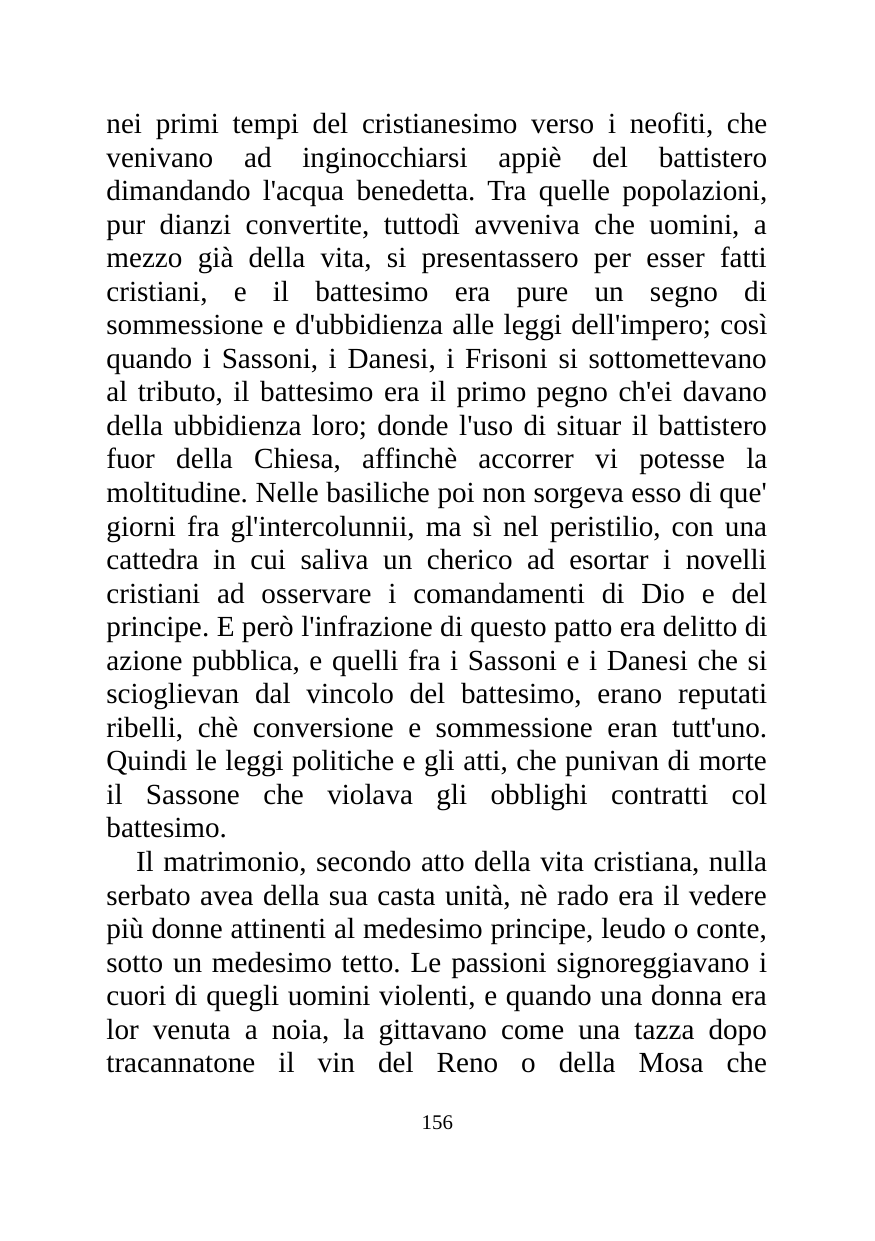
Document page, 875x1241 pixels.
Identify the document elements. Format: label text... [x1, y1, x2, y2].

text Il matrimonio, secondo atto della vita cristiana, nulla serbato avea della sua casta unità, nè rado era il vedere più donne attinenti al medesimo principe, leudo o conte, sotto un medesimo tetto. Le passioni signoreggiavano i cuori di quegli uomini violenti, e quando una donna era lor venuta a noia, la gittavano come una tazza dopo tracannatone il vin del Reno o della Mosa che [106, 844, 768, 1079]
text nei primi tempi del cristianesimo verso i neofiti, che venivano ad inginocchiarsi appiè del battistero dimandando l'acqua benedetta. Tra quelle popolazioni, pur dianzi convertite, tuttodì avveniva che uomini, a mezzo già della vita, si presentassero per esser fatti cristiani, e il battesimo era pure un segno di sommessione e d'ubbidienza alle leggi dell'impero; così quando i Sassoni, i Danesi, i Frisoni si sottomettevano al tributo, il battesimo era il primo pegno ch'ei davano della ubbidienza loro; donde l'uso di situar il battistero fuor della Chiesa, affinchè accorrer vi potesse la moltitudine. Nelle basiliche poi non sorgeva esso di que' giorni fra gl'intercolunnii, ma sì nel peristilio, con una cattedra in cui saliva un cherico ad esortar i novelli cristiani ad osservare i comandamenti di Dio e del principe. E però l'infrazione di questo patto era delitto di azione pubblica, e quelli fra i Sassoni e i Danesi che si scioglievan dal vincolo del battesimo, erano reputati ribelli, chè conversione e sommessione eran tutt'uno. Quindi le leggi politiche e gli atti, che punivan di morte il Sassone che violava gli obblighi contratti col battesimo. [106, 106, 768, 844]
